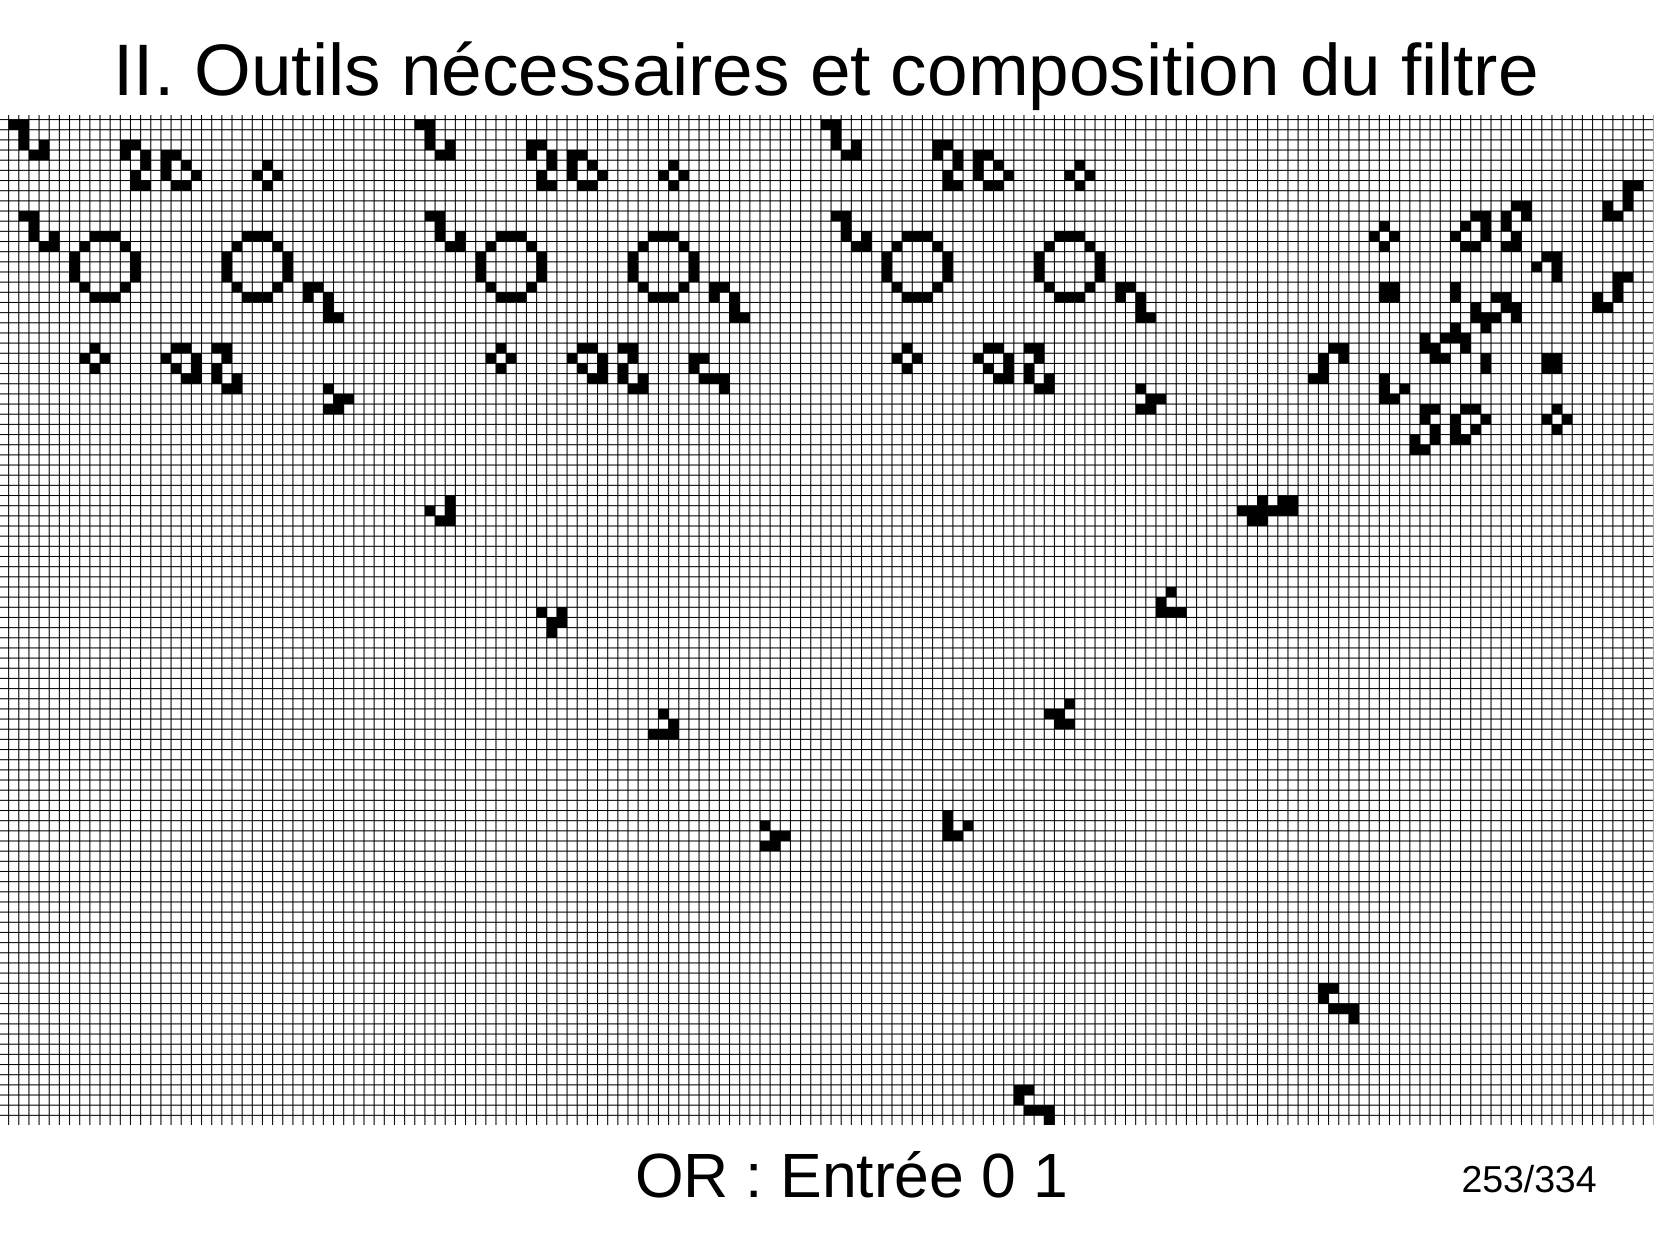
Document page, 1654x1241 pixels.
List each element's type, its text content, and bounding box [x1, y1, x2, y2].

picture [0, 115, 1654, 1125]
text_box OR : Entrée 0 1 [620, 1133, 1084, 1219]
text_box <number>/334 [1446, 1151, 1654, 1209]
title II. Outils nécessaires et composition du filtre [82, 0, 1571, 174]
